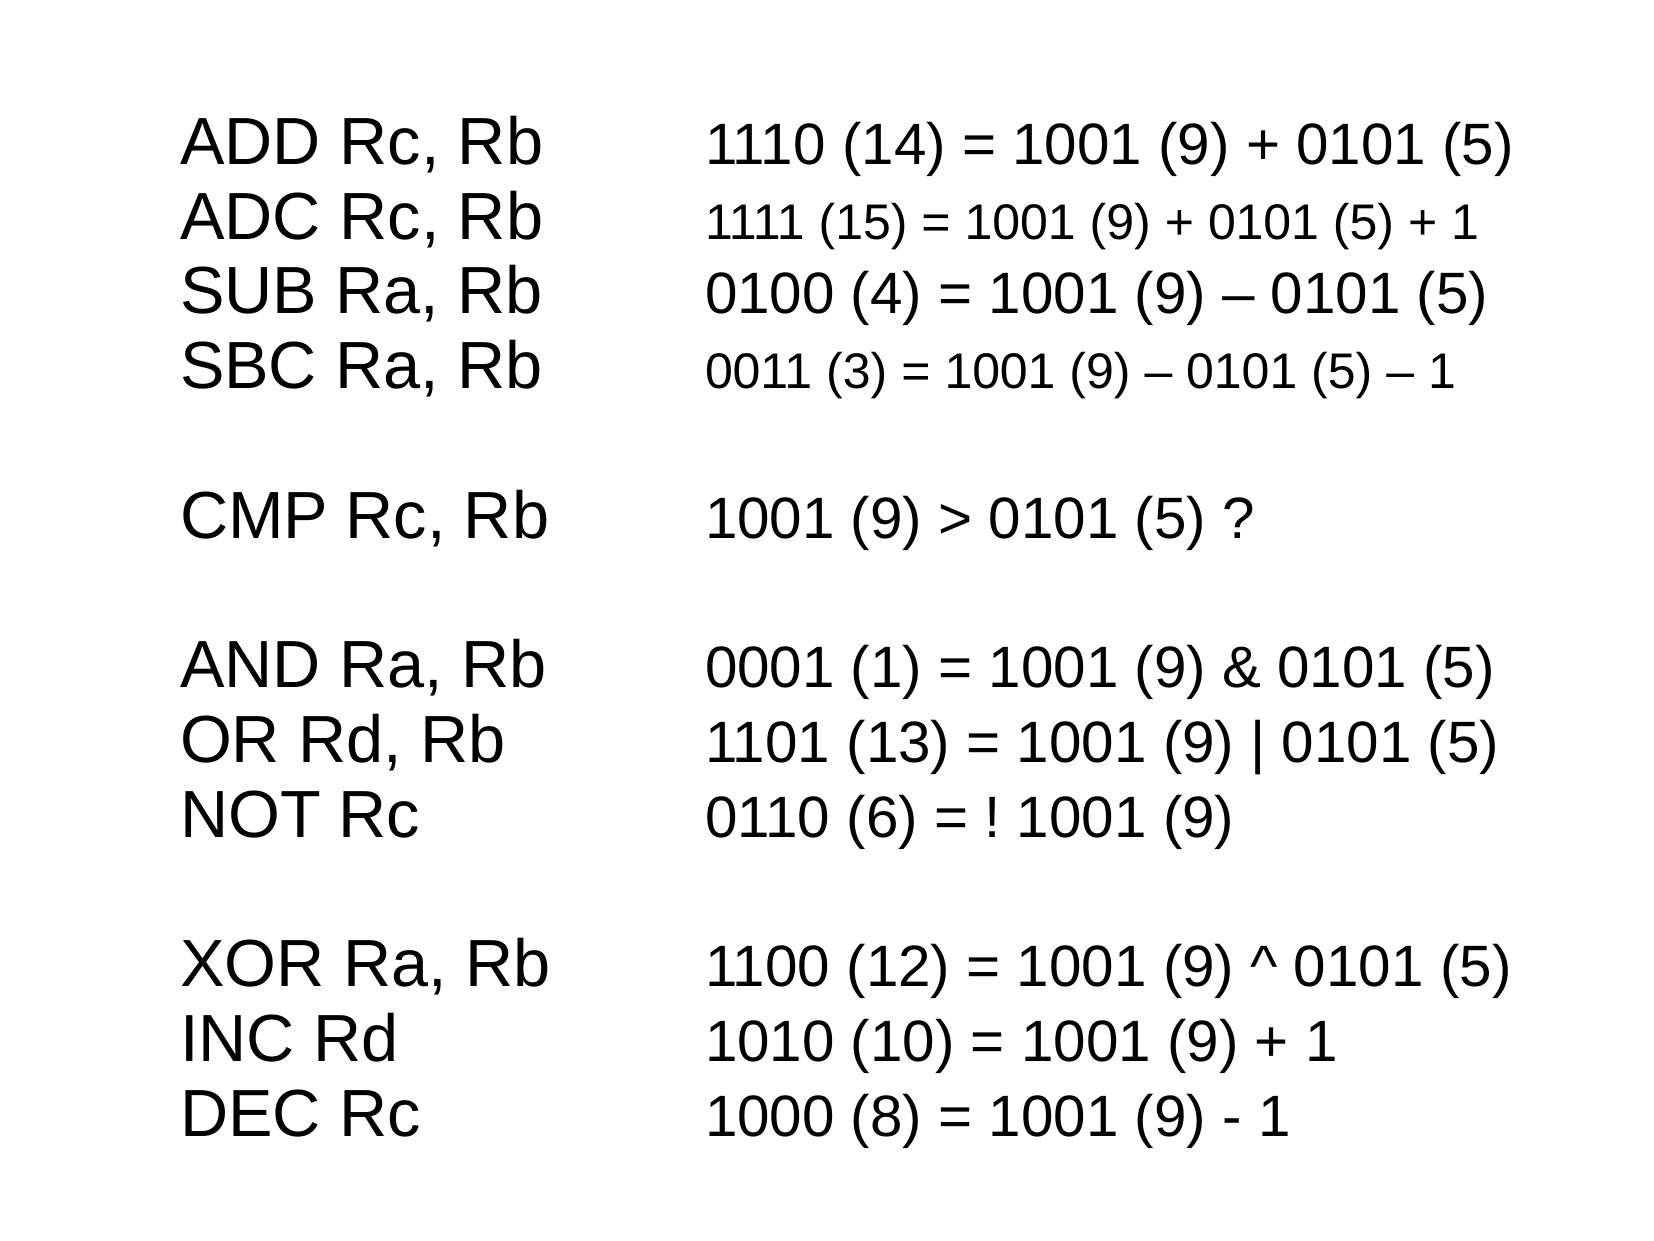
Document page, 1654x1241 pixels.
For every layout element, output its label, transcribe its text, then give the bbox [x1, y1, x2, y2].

subtitle ADD Rc, Rb 1110 (14) = 1001 (9) + 0101 (5) ADC Rc, Rb 1111 (15) = 1001 (9) + 0101 (5) + 1 SUB Ra, Rb 0100 (4) = 1001 (9) – 0101 (5) SBC Ra, Rb 0011 (3) = 1001 (9) – 0101 (5) – 1 CMP Rc, Rb 1001 (9) > 0101 (5) ? AND Ra, Rb 0001 (1) = 1001 (9) & 0101 (5) OR Rd, Rb 1101 (13) = 1001 (9) | 0101 (5) NOT Rc 0110 (6) = ! 1001 (9) XOR Ra, Rb 1100 (12) = 1001 (9) ^ 0101 (5) INC Rd 1010 (10) = 1001 (9) + 1 DEC Rc 1000 (8) = 1001 (9) - 1 [180, 39, 1531, 1216]
